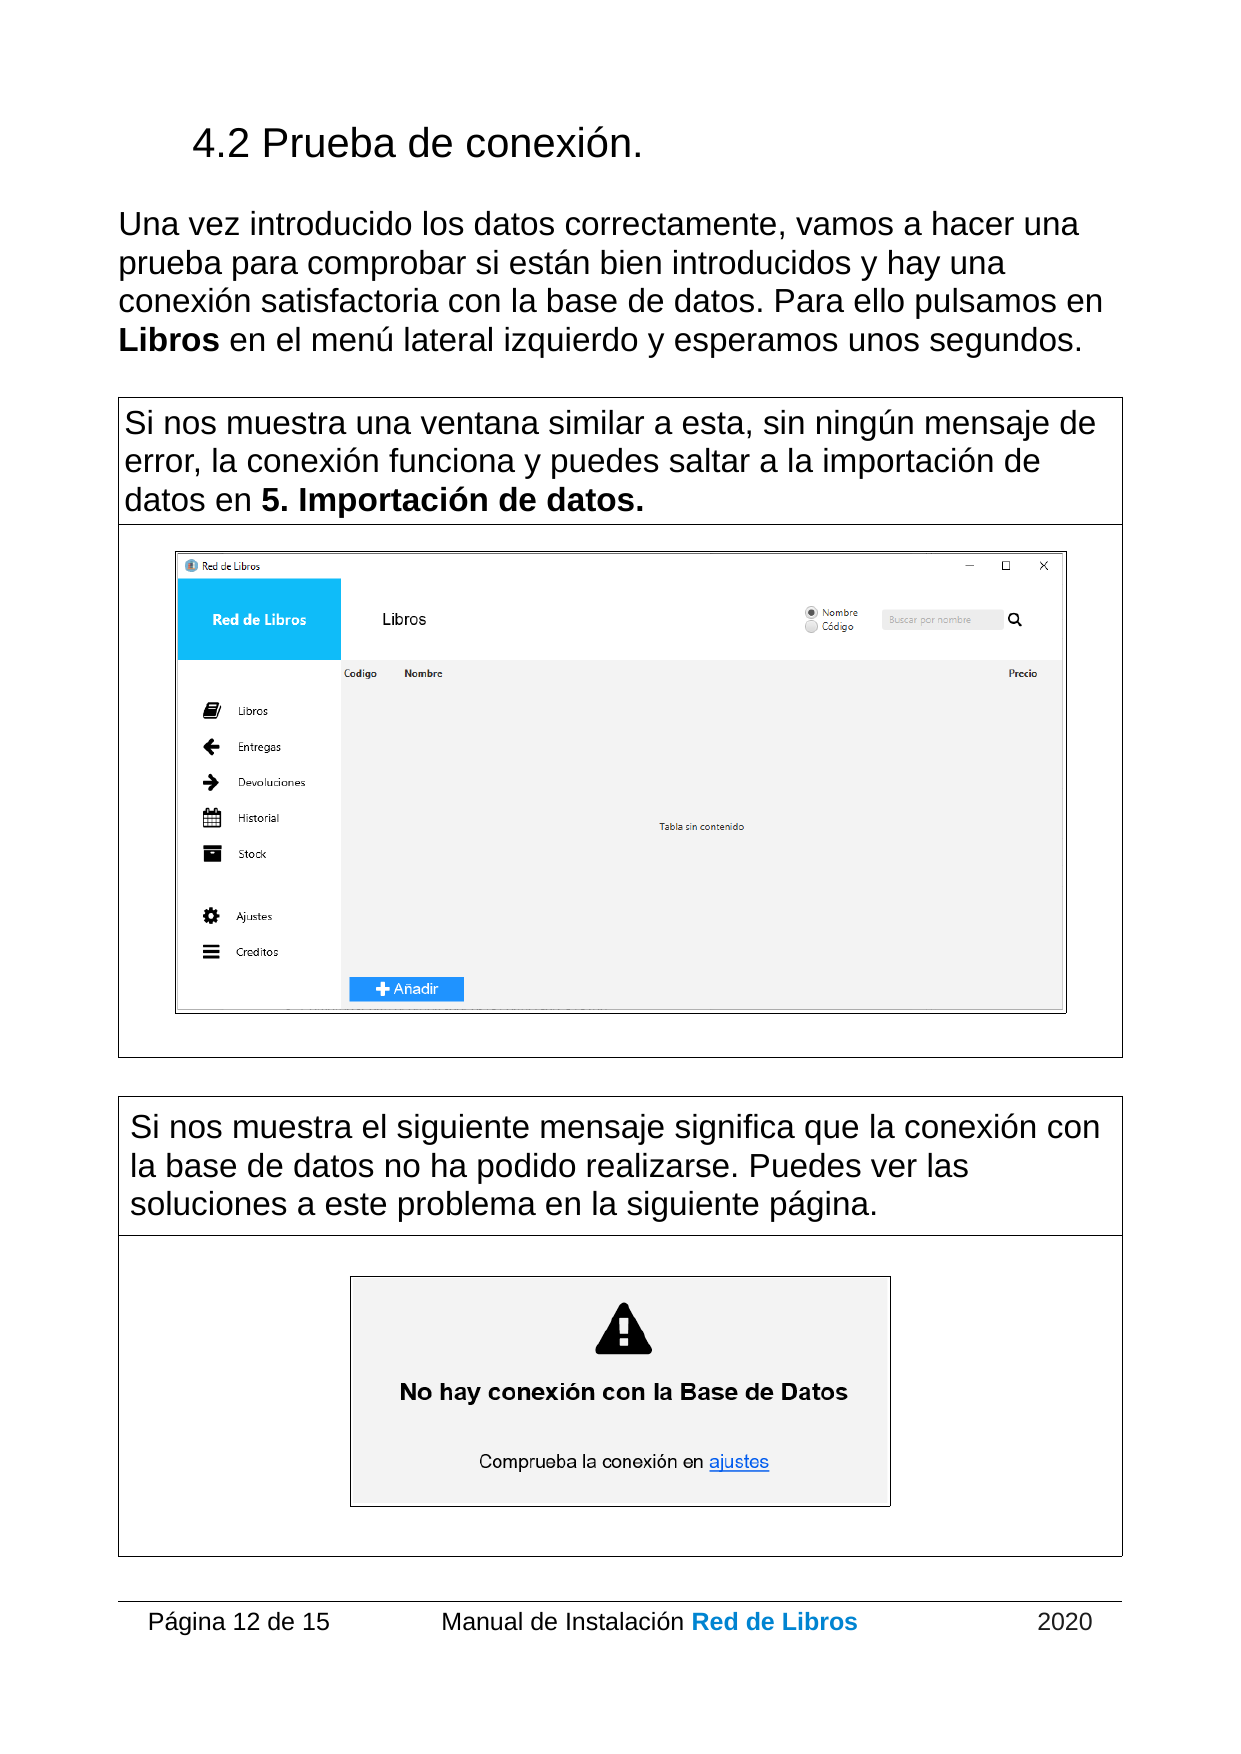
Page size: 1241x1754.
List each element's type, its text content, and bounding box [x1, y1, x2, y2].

text Una vez introducido los datos correctamente, vamos a hacer una prueba para comprobar si están bien introducidos y hay una conexión satisfactoria con la base de datos. Para ello pulsamos en Libros en el menú lateral izquierdo y esperamos unos segundos. [118, 204, 1122, 358]
table_header Si nos muestra una ventana similar a esta, sin ningún mensaje de error, la conexión funciona y puedes saltar a la importación de datos en 5. Importación de datos. [119, 398, 1122, 524]
picture [352, 1278, 888, 1503]
text 4.2 Prueba de conexión. [118, 118, 1122, 166]
picture [214, 615, 219, 624]
picture [249, 614, 255, 624]
table_header Si nos muestra el siguiente mensaje significa que la conexión con la base de datos no ha podido realizarse. Puedes ver las soluciones a este problema en la siguiente página. [119, 1097, 1122, 1235]
picture [177, 553, 1063, 1010]
table_cell [119, 525, 1122, 1057]
table_cell [119, 1236, 1122, 1556]
